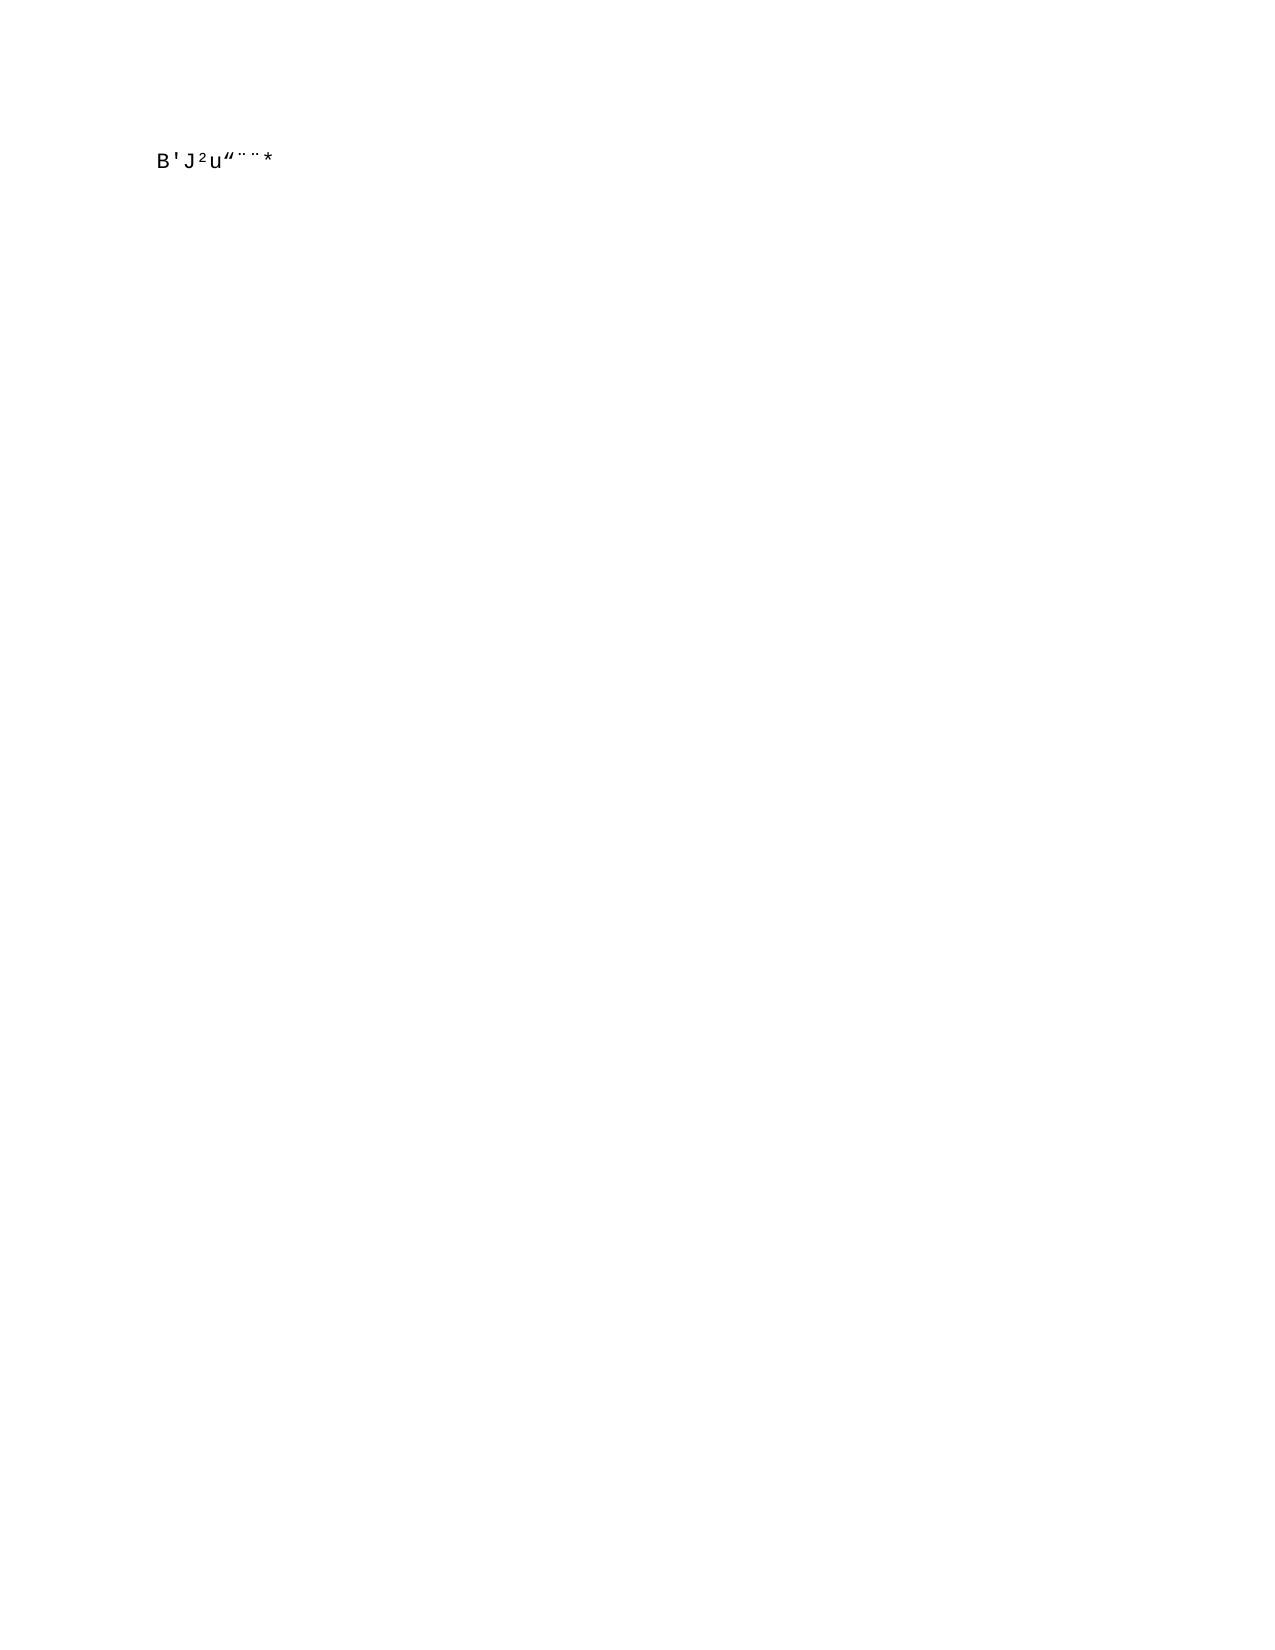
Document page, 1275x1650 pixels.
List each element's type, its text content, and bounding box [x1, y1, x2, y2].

text B'J²u“¨¨* [156, 150, 1118, 175]
